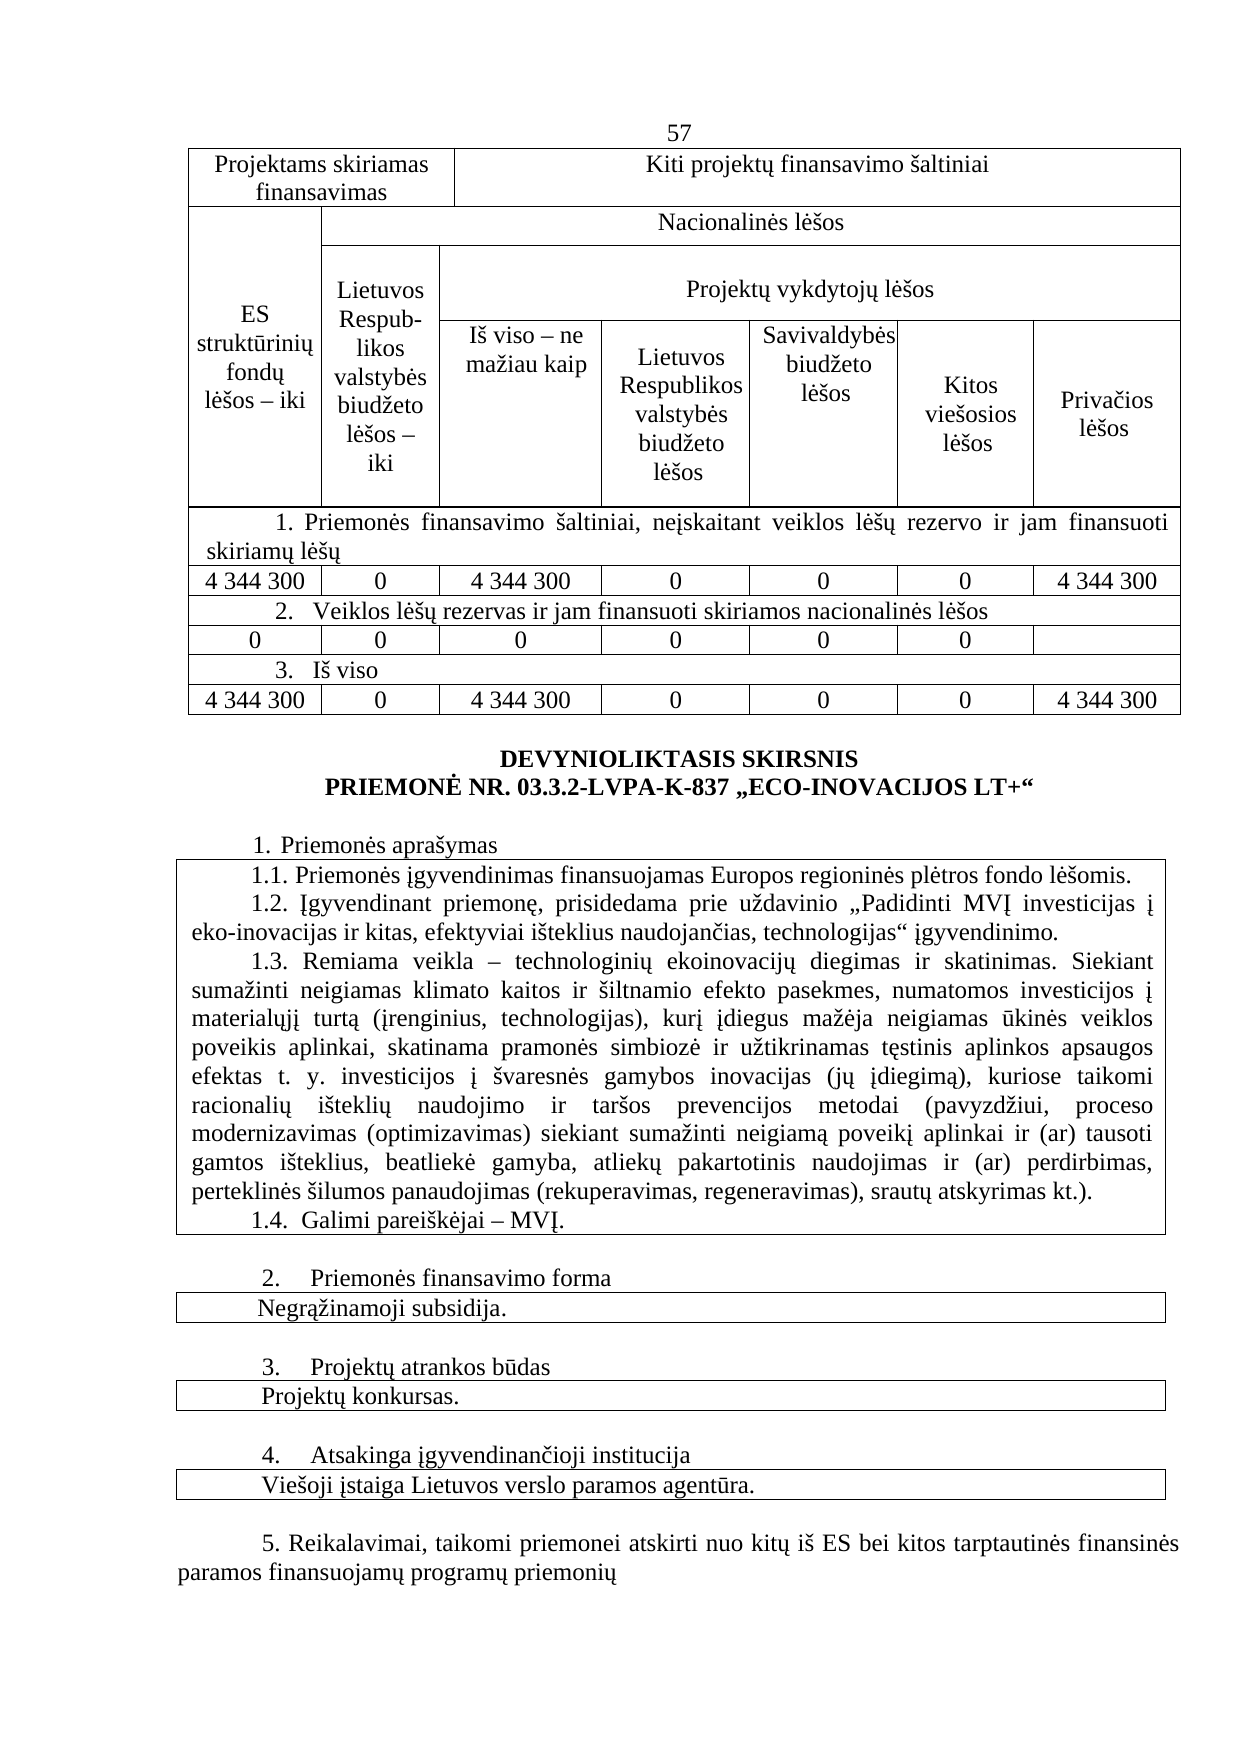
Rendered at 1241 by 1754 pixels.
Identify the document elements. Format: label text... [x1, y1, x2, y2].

table_cell 4 344 300 [1034, 566, 1180, 595]
text 1. Priemonės aprašymas [252, 830, 1181, 859]
table_cell 1.2. Įgyvendinant priemonę, prisidedama prie uždavinio „Padidinti MVĮ investicijas į eko-inovacijas ir kitas, efektyviai išteklius naudojančias, technologijas“ įgyvendinimo. 1.3. Remiama veikla – technologinių ekoinovacijų diegimas ir skatinimas. Siekiant sumažinti neigiamas klimato kaitos ir šiltnamio efekto pasekmes, numatomos investicijos į materialųjį turtą (įrenginius, technologijas), kurį įdiegus mažėja neigiamas ūkinės veiklos poveikis aplinkai, skatinama pramonės simbiozė ir užtikrinamas tęstinis aplinkos apsaugos efektas t. y. investicijos į švaresnės gamybos inovacijas (jų įdiegimą), kuriose taikomi racionalių išteklių naudojimo ir taršos prevencijos metodai (pavyzdžiui, proceso modernizavimas (optimizavimas) siekiant sumažinti neigiamą poveikį aplinkai ir (ar) tausoti gamtos išteklius, beatliekė gamyba, atliekų pakartotinis naudojimas ir (ar) perdirbimas, perteklinės šilumos panaudojimas (rekuperavimas, regeneravimas), srautų atskyrimas kt.). [177, 889, 1165, 1205]
table_cell 0 [898, 566, 1033, 595]
text PRIEMONĖ NR. 03.3.2-LVPA-K-837 „ECO-INOVACIJOS LT+“ [177, 772, 1181, 801]
table_cell Savivaldybės biudžeto lėšos [750, 321, 897, 506]
table_header Negrąžinamoji subsidija. [177, 1293, 1165, 1322]
table_cell 0 [322, 685, 439, 714]
table_cell 4 344 300 [440, 685, 601, 714]
table_cell 0 [602, 566, 749, 595]
table_cell 0 [750, 626, 897, 654]
table_cell 3. Iš viso [189, 655, 1180, 684]
table_cell 2. Veiklos lėšų rezervas ir jam finansuoti skiriamos nacionalinės lėšos [189, 596, 1180, 624]
table_cell 4 344 300 [440, 566, 601, 595]
table_cell Privačios lėšos [1034, 321, 1180, 506]
text 3. Projektų atrankos būdas [262, 1352, 1181, 1380]
table_header 1.1. Priemonės įgyvendinimas finansuojamas Europos regioninės plėtros fondo lėšomis. [177, 860, 1165, 888]
table_cell 0 [322, 566, 439, 595]
table_cell 4 344 300 [189, 685, 321, 714]
table_cell 0 [322, 626, 439, 654]
text DEVYNIOLIKTASIS SKIRSNIS [177, 744, 1181, 772]
text 4. Atsakinga įgyvendinančioji institucija [262, 1440, 1181, 1469]
table_cell Lietuvos Respublikos valstybės biudžeto lėšos [602, 321, 749, 506]
table_cell Nacionalinės lėšos [322, 207, 1180, 244]
table_cell Projektų vykdytojų lėšos [440, 246, 1180, 319]
table_header Viešoji įstaiga Lietuvos verslo paramos agentūra. [177, 1470, 1165, 1498]
text 5. Reikalavimai, taikomi priemonei atskirti nuo kitų iš ES bei kitos tarptautinės finansinės paramos finansuojamų programų priemonių [177, 1528, 1181, 1586]
table_cell 4 344 300 [1034, 685, 1180, 714]
table_cell Iš viso – ne mažiau kaip [440, 321, 601, 506]
table_cell Lietuvos Respub-likos valstybės biudžeto lėšos – iki [322, 246, 439, 506]
table_cell 0 [750, 685, 897, 714]
table_cell 0 [602, 685, 749, 714]
text 2. Priemonės finansavimo forma [262, 1263, 1181, 1292]
table_cell 0 [189, 626, 321, 654]
table_cell 0 [440, 626, 601, 654]
table_cell 4 344 300 [189, 566, 321, 595]
table_cell 0 [602, 626, 749, 654]
table_cell 1. Priemonės finansavimo šaltiniai, neįskaitant veiklos lėšų rezervo ir jam finansuoti skiriamų lėšų [189, 508, 1180, 565]
table_header Kiti projektų finansavimo šaltiniai [455, 149, 1180, 206]
table_cell Kitos viešosios lėšos [898, 321, 1033, 506]
table_header Projektų konkursas. [177, 1381, 1165, 1410]
table_cell 0 [750, 566, 897, 595]
table_cell 1.4. Galimi pareiškėjai – MVĮ. [177, 1205, 1165, 1233]
table_header Projektams skiriamas finansavimas [189, 149, 454, 206]
table_cell 0 [898, 626, 1033, 654]
table_cell ES struktūrinių fondų lėšos – iki [189, 207, 321, 506]
table_cell [1034, 626, 1180, 654]
table_cell 0 [898, 685, 1033, 714]
